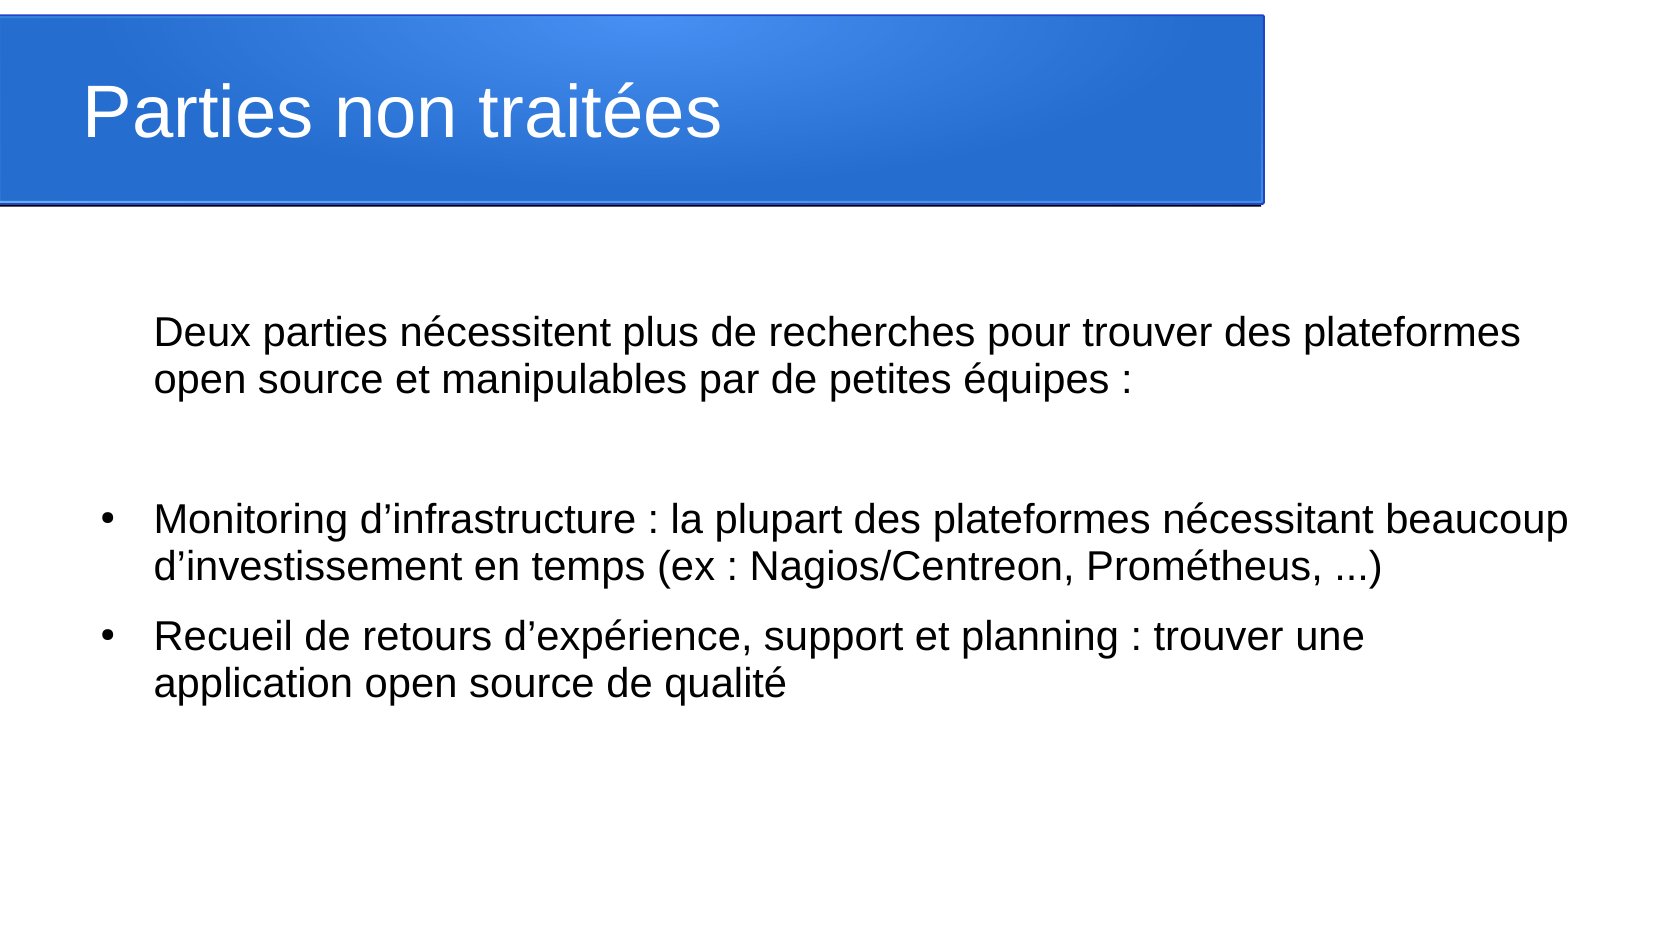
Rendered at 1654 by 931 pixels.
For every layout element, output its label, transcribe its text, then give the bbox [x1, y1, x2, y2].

list Deux parties nécessitent plus de recherches pour trouver des plateformes open source et manipulables par de petites équipes : Monitoring d’infrastructure : la plupart des plateformes nécessitant beaucoup d’investissement en temps (ex : Nagios/Centreon, Prométheus, ...) Recueil de retours d’expérience, support et planning : trouver une application open source de qualité [82, 224, 1571, 764]
title Parties non traitées [82, 35, 1235, 189]
